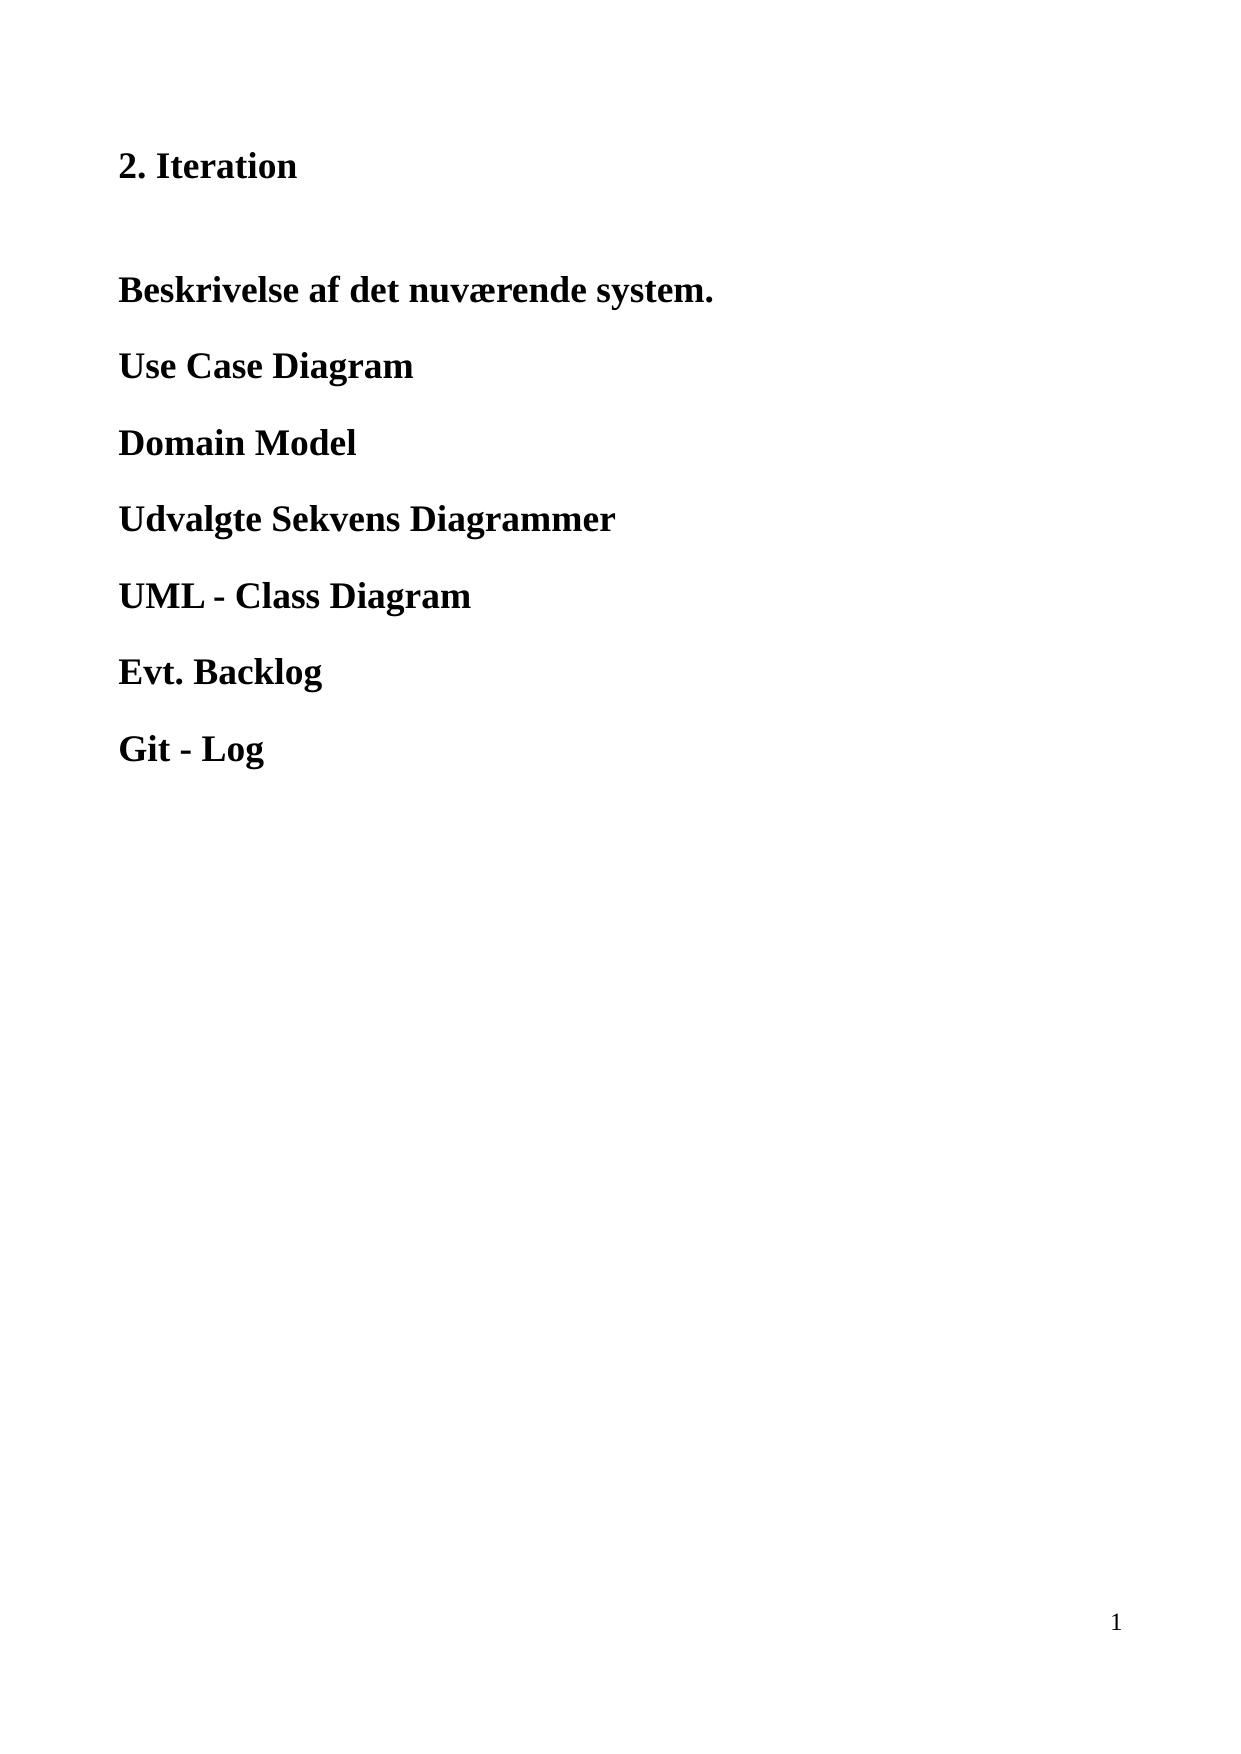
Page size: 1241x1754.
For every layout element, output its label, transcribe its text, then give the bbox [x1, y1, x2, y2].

subtitle Git - Log [118, 726, 1122, 769]
subtitle 2. Iteration [118, 143, 1122, 186]
subtitle Use Case Diagram [118, 344, 1122, 387]
subtitle Evt. Backlog [118, 649, 1122, 693]
subtitle Domain Model [118, 420, 1122, 463]
subtitle Beskrivelse af det nuværende system. [118, 267, 1122, 310]
subtitle UML - Class Diagram [118, 573, 1122, 616]
subtitle Udvalgte Sekvens Diagrammer [118, 497, 1122, 540]
